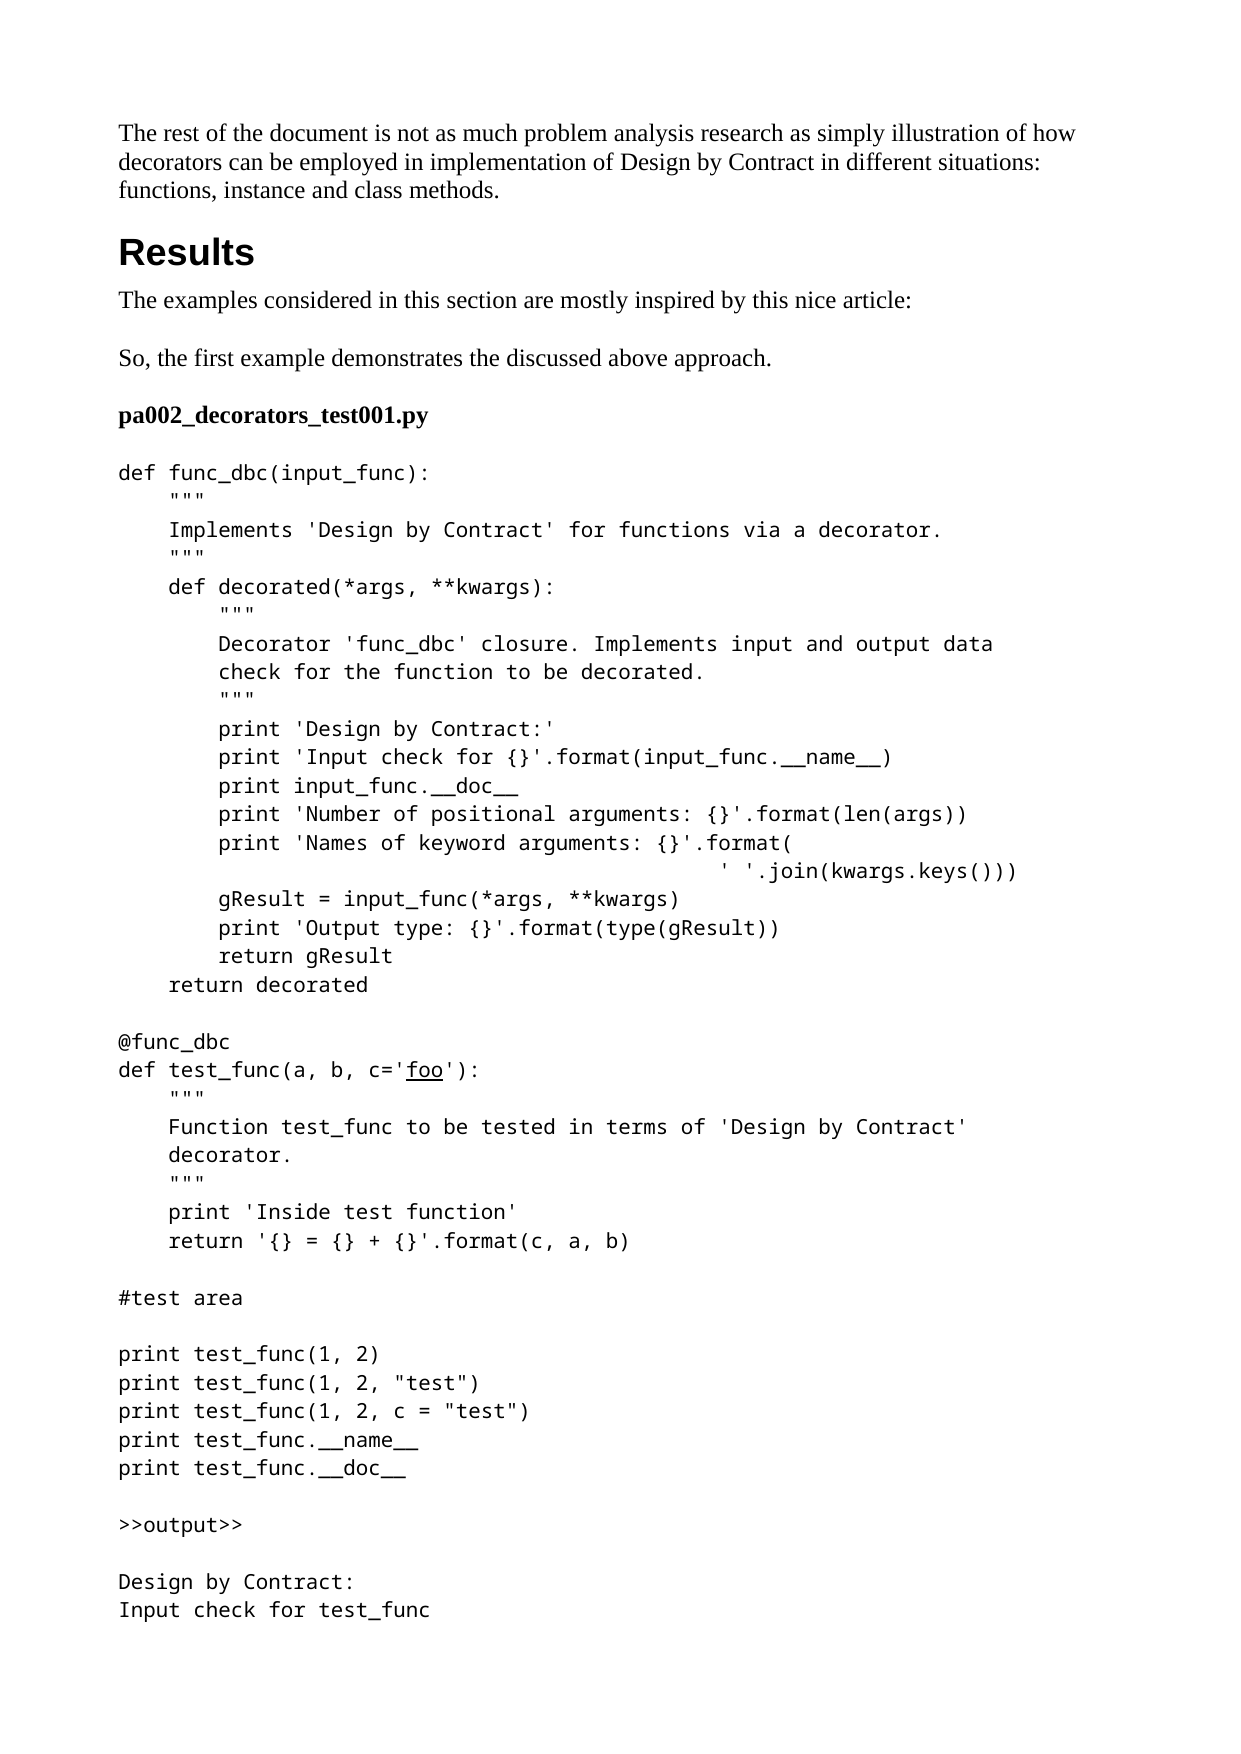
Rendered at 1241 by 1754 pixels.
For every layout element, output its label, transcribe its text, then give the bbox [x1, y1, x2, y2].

text print 'Names of keyword arguments: {}'.format( [118, 828, 1122, 856]
text Decorator 'func_dbc' closure. Implements input and output data [118, 629, 1122, 657]
text print test_func(1, 2, "test") [118, 1368, 1122, 1396]
text Implements 'Design by Contract' for functions via a decorator. [118, 515, 1122, 543]
text print test_func.__name__ [118, 1425, 1122, 1453]
text return '{} = {} + {}'.format(c, a, b) [118, 1226, 1122, 1254]
text """ [118, 600, 1122, 629]
text >>output>> [118, 1510, 1122, 1539]
text decorator. [118, 1141, 1122, 1169]
text ' '.join(kwargs.keys())) [118, 856, 1122, 884]
text print 'Number of positional arguments: {}'.format(len(args)) [118, 799, 1122, 828]
text So, the first example demonstrates the discussed above approach. [118, 343, 1122, 372]
text """ [118, 486, 1122, 515]
text """ [118, 686, 1122, 714]
text """ [118, 543, 1122, 572]
subtitle Results [118, 229, 1122, 273]
text return gResult [118, 941, 1122, 970]
text print test_func(1, 2, c = "test") [118, 1396, 1122, 1425]
text @func_dbc [118, 1027, 1122, 1055]
text The rest of the document is not as much problem analysis research as simply illustration of how decorators can be employed in implementation of Design by Contract in different situations: functions, instance and class methods. [118, 118, 1122, 204]
text Design by Contract: [118, 1567, 1122, 1596]
text Function test_func to be tested in terms of 'Design by Contract' [118, 1112, 1122, 1141]
text print test_func.__doc__ [118, 1453, 1122, 1482]
text gResult = input_func(*args, **kwargs) [118, 884, 1122, 913]
text """ [118, 1084, 1122, 1112]
text Input check for test_func [118, 1596, 1122, 1624]
text print 'Output type: {}'.format(type(gResult)) [118, 913, 1122, 941]
text The examples considered in this section are mostly inspired by this nice article: [118, 286, 1122, 314]
text check for the function to be decorated. [118, 657, 1122, 686]
text """ [118, 1169, 1122, 1197]
text pa002_decorators_test001.py [118, 401, 1122, 429]
text print 'Inside test function' [118, 1197, 1122, 1226]
text def test_func(a, b, c='foo'): [118, 1055, 1122, 1084]
text def func_dbc(input_func): [118, 458, 1122, 486]
text #test area [118, 1283, 1122, 1311]
text return decorated [118, 970, 1122, 998]
text print 'Design by Contract:' [118, 714, 1122, 742]
text print input_func.__doc__ [118, 771, 1122, 799]
text print 'Input check for {}'.format(input_func.__name__) [118, 742, 1122, 771]
text print test_func(1, 2) [118, 1339, 1122, 1368]
text def decorated(*args, **kwargs): [118, 572, 1122, 600]
